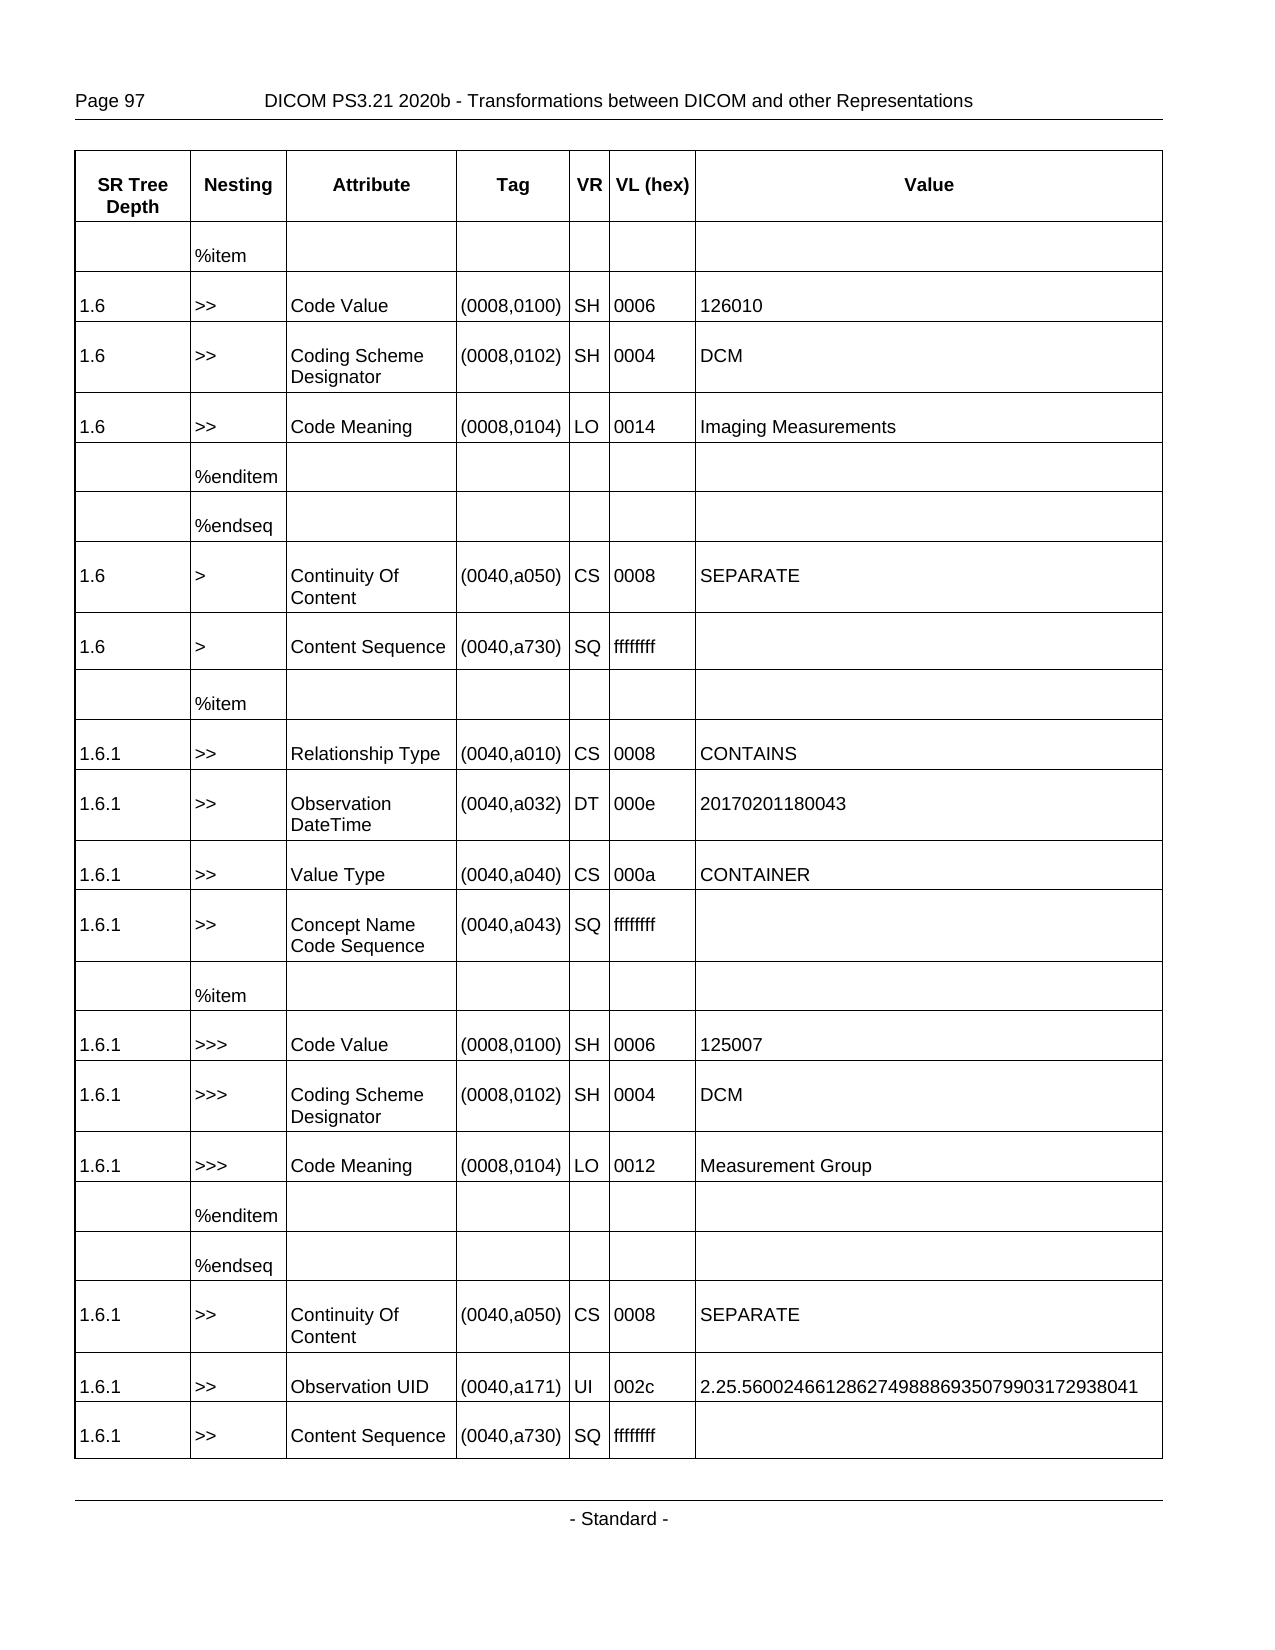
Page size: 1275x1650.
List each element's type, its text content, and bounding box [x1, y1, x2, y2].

table_header Value [696, 151, 1162, 221]
table_cell >> [191, 720, 286, 768]
table_cell (0040,a032) [457, 770, 569, 840]
table_cell 1.6.1 [76, 1281, 190, 1352]
table_cell (0008,0104) [457, 393, 569, 442]
table_cell 0006 [610, 272, 695, 321]
table_cell (0040,a040) [457, 841, 569, 889]
table_cell >>> [191, 1011, 286, 1060]
table_cell SEPARATE [696, 542, 1162, 612]
table_cell 1.6.1 [76, 890, 190, 961]
table_cell %endseq [191, 492, 286, 541]
table_cell %item [191, 222, 286, 271]
table_cell (0008,0104) [457, 1132, 569, 1181]
table_cell 1.6 [76, 322, 190, 392]
table_cell >> [191, 770, 286, 840]
table_cell 0008 [610, 1281, 695, 1352]
table_cell [696, 1402, 1162, 1458]
table_cell (0008,0100) [457, 272, 569, 321]
table_cell 1.6.1 [76, 1061, 190, 1131]
table_cell [287, 222, 456, 271]
table_cell [696, 670, 1162, 719]
table_cell SQ [570, 613, 609, 669]
table_cell 20170201180043 [696, 770, 1162, 840]
table_cell 0004 [610, 322, 695, 392]
table_cell SEPARATE [696, 1281, 1162, 1352]
table_cell Code Value [287, 1011, 456, 1060]
table_cell %endseq [191, 1232, 286, 1280]
table_cell 1.6 [76, 542, 190, 612]
table_cell [610, 1182, 695, 1231]
table_cell ffffffff [610, 1402, 695, 1458]
table_cell DCM [696, 1061, 1162, 1131]
table_cell CS [570, 720, 609, 768]
table_cell >>> [191, 1132, 286, 1181]
table_cell LO [570, 393, 609, 442]
table_cell [610, 492, 695, 541]
table_cell [287, 1182, 456, 1231]
table_cell [696, 443, 1162, 491]
table_cell Continuity Of Content [287, 1281, 456, 1352]
table_cell [610, 962, 695, 1010]
table_cell [287, 492, 456, 541]
table_cell Content Sequence [287, 613, 456, 669]
table_cell [570, 222, 609, 271]
table_cell [457, 222, 569, 271]
table_cell [287, 443, 456, 491]
table_cell >> [191, 272, 286, 321]
table_cell >> [191, 393, 286, 442]
table_cell >> [191, 890, 286, 961]
table_cell (0040,a010) [457, 720, 569, 768]
table_cell 000a [610, 841, 695, 889]
table_cell [696, 962, 1162, 1010]
table_cell [457, 1232, 569, 1280]
table_cell 125007 [696, 1011, 1162, 1060]
table_cell [570, 962, 609, 1010]
table_cell [457, 670, 569, 719]
table_cell [570, 1232, 609, 1280]
table_cell SH [570, 272, 609, 321]
table_cell ffffffff [610, 613, 695, 669]
table_cell [457, 1182, 569, 1231]
table_cell >>> [191, 1061, 286, 1131]
table_cell 1.6.1 [76, 1132, 190, 1181]
table_header SR Tree Depth [76, 151, 190, 221]
table_cell Coding Scheme Designator [287, 1061, 456, 1131]
table_cell SQ [570, 890, 609, 961]
table_cell CS [570, 1281, 609, 1352]
table_cell [610, 670, 695, 719]
table_cell UI [570, 1353, 609, 1401]
table_header Tag [457, 151, 569, 221]
table_header Attribute [287, 151, 456, 221]
table_cell %enditem [191, 1182, 286, 1231]
table_cell >> [191, 1402, 286, 1458]
table_cell [76, 443, 190, 491]
table_cell [76, 962, 190, 1010]
table_cell Continuity Of Content [287, 542, 456, 612]
table_cell 0004 [610, 1061, 695, 1131]
table_cell [457, 443, 569, 491]
table_cell 2.25.56002466128627498886935079903172938041 [696, 1353, 1162, 1401]
table_cell >> [191, 1353, 286, 1401]
table_cell %item [191, 962, 286, 1010]
table_cell [76, 1232, 190, 1280]
table_cell (0040,a050) [457, 542, 569, 612]
table_cell [570, 670, 609, 719]
table_cell (0008,0102) [457, 322, 569, 392]
table_cell [570, 492, 609, 541]
table_cell [287, 670, 456, 719]
table_cell SH [570, 322, 609, 392]
table_cell Code Meaning [287, 1132, 456, 1181]
table_cell 1.6.1 [76, 841, 190, 889]
table_cell 1.6 [76, 393, 190, 442]
table_cell [287, 1232, 456, 1280]
table_cell Value Type [287, 841, 456, 889]
table_cell >> [191, 841, 286, 889]
table_cell DCM [696, 322, 1162, 392]
table_cell >> [191, 1281, 286, 1352]
table_cell SH [570, 1061, 609, 1131]
table_cell 1.6 [76, 613, 190, 669]
table_cell CONTAINER [696, 841, 1162, 889]
table_cell 1.6.1 [76, 770, 190, 840]
table_cell (0040,a050) [457, 1281, 569, 1352]
table_cell Code Value [287, 272, 456, 321]
table_cell (0008,0102) [457, 1061, 569, 1131]
table_cell (0040,a730) [457, 613, 569, 669]
table_cell [76, 222, 190, 271]
table_cell DT [570, 770, 609, 840]
table_header Nesting [191, 151, 286, 221]
table_cell Imaging Measurements [696, 393, 1162, 442]
table_cell CS [570, 841, 609, 889]
table_cell Observation DateTime [287, 770, 456, 840]
table_cell 0008 [610, 720, 695, 768]
table_cell CS [570, 542, 609, 612]
table_cell %enditem [191, 443, 286, 491]
table_cell 002c [610, 1353, 695, 1401]
table_header VR [570, 151, 609, 221]
table_cell [287, 962, 456, 1010]
table_cell 1.6 [76, 272, 190, 321]
table_cell [610, 443, 695, 491]
table_cell Coding Scheme Designator [287, 322, 456, 392]
table_cell [76, 1182, 190, 1231]
table_cell 000e [610, 770, 695, 840]
table_cell [696, 492, 1162, 541]
table_cell [696, 1232, 1162, 1280]
table_cell >> [191, 322, 286, 392]
table_cell %item [191, 670, 286, 719]
table_cell [696, 222, 1162, 271]
table_cell [696, 890, 1162, 961]
table_cell 1.6.1 [76, 1402, 190, 1458]
table_cell (0040,a043) [457, 890, 569, 961]
table_cell LO [570, 1132, 609, 1181]
table_cell [570, 1182, 609, 1231]
table_cell 0008 [610, 542, 695, 612]
table_cell 1.6.1 [76, 720, 190, 768]
table_cell Content Sequence [287, 1402, 456, 1458]
table_cell [76, 670, 190, 719]
table_cell (0040,a730) [457, 1402, 569, 1458]
table_cell [610, 222, 695, 271]
table_cell [570, 443, 609, 491]
table_cell (0008,0100) [457, 1011, 569, 1060]
table_cell 1.6.1 [76, 1353, 190, 1401]
table_cell Code Meaning [287, 393, 456, 442]
table_cell (0040,a171) [457, 1353, 569, 1401]
table_cell 0014 [610, 393, 695, 442]
table_header VL (hex) [610, 151, 695, 221]
table_cell 0006 [610, 1011, 695, 1060]
table_cell [610, 1232, 695, 1280]
table_cell ffffffff [610, 890, 695, 961]
table_cell 126010 [696, 272, 1162, 321]
table_cell [696, 1182, 1162, 1231]
table_cell Measurement Group [696, 1132, 1162, 1181]
table_cell [457, 492, 569, 541]
table_cell [457, 962, 569, 1010]
table_cell > [191, 613, 286, 669]
table_cell > [191, 542, 286, 612]
table_cell CONTAINS [696, 720, 1162, 768]
table_cell [76, 492, 190, 541]
table_cell Concept Name Code Sequence [287, 890, 456, 961]
table_cell 1.6.1 [76, 1011, 190, 1060]
table_cell [696, 613, 1162, 669]
table_cell SH [570, 1011, 609, 1060]
table_cell 0012 [610, 1132, 695, 1181]
table_cell SQ [570, 1402, 609, 1458]
table_cell Observation UID [287, 1353, 456, 1401]
table_cell Relationship Type [287, 720, 456, 768]
